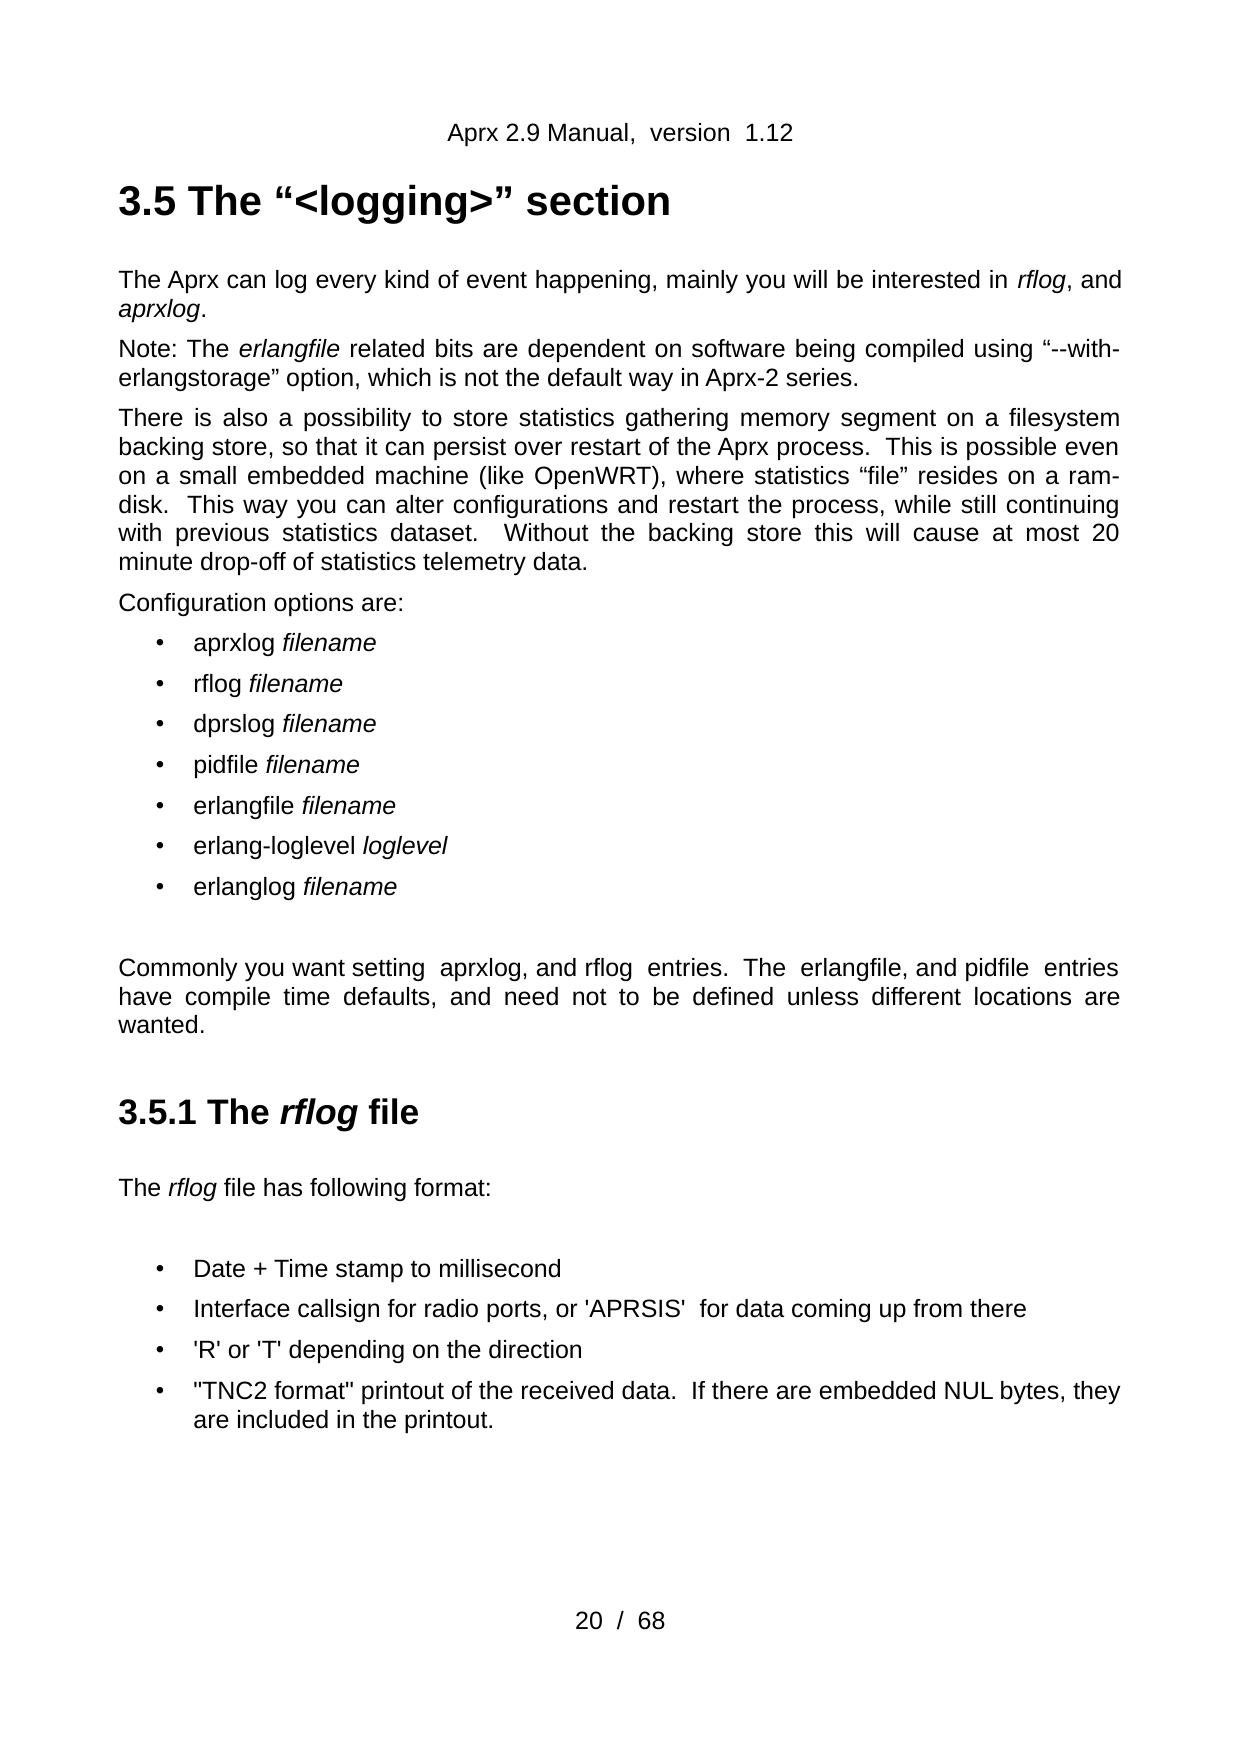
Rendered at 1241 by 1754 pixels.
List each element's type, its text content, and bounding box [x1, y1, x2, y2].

list aprxlog filename [156, 628, 1122, 657]
list erlang-loglevel loglevel [156, 831, 1122, 860]
subtitle The rflog file [118, 1092, 1122, 1132]
list "TNC2 format" printout of the received data. If there are embedded NUL bytes, they are included in the printout. [156, 1376, 1122, 1433]
text The rflog file has following format: [118, 1173, 1122, 1202]
text The Aprx can log every kind of event happening, mainly you will be interested in rflog, and aprxlog. [118, 265, 1122, 322]
text Note: The erlangfile related bits are dependent on software being compiled using “--with-erlangstorage” option, which is not the default way in Aprx-2 series. [118, 334, 1122, 392]
list 'R' or 'T' depending on the direction [156, 1335, 1122, 1364]
list pidfile filename [156, 750, 1122, 779]
list erlanglog filename [156, 872, 1122, 901]
list rflog filename [156, 669, 1122, 698]
list erlangfile filename [156, 791, 1122, 819]
list Date + Time stamp to millisecond [156, 1254, 1122, 1283]
subtitle The “<logging>” section [118, 176, 1122, 224]
text There is also a possibility to store statistics gathering memory segment on a filesystem backing store, so that it can persist over restart of the Aprx process. This is possible even on a small embedded machine (like OpenWRT), where statistics “file” resides on a ram-disk. This way you can alter configurations and restart the process, while still continuing with previous statistics dataset. Without the backing store this will cause at most 20 minute drop-off of statistics telemetry data. [118, 403, 1122, 576]
text Commonly you want setting aprxlog, and rflog entries. The erlangfile, and pidfile entries have compile time defaults, and need not to be defined unless different locations are wanted. [118, 953, 1122, 1039]
text Configuration options are: [118, 588, 1122, 616]
list dprslog filename [156, 709, 1122, 738]
list Interface callsign for radio ports, or 'APRSIS' for data coming up from there [156, 1294, 1122, 1323]
